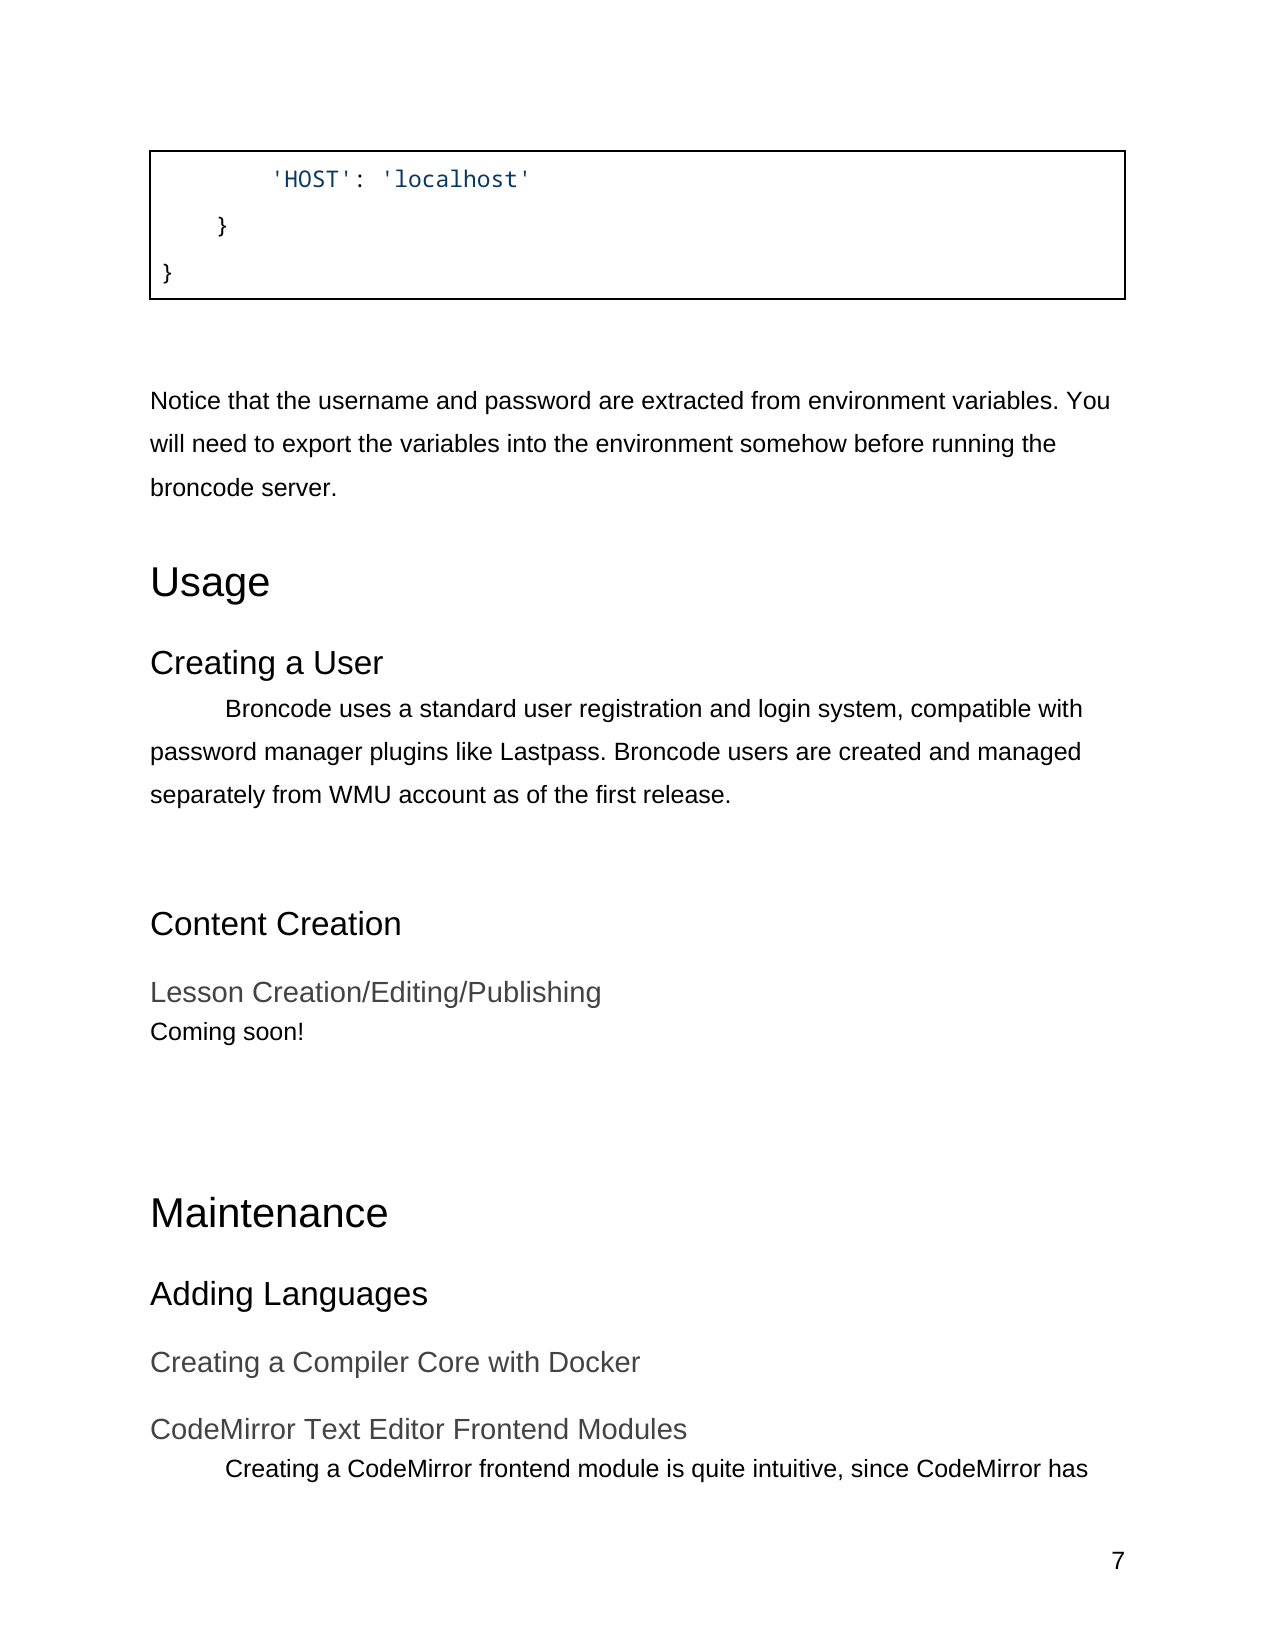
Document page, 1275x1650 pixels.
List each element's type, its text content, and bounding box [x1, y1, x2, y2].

subtitle Lesson Creation/Editing/Publishing [150, 975, 1125, 1009]
subtitle Content Creation [150, 904, 1125, 942]
text Creating a CodeMirror frontend module is quite intuitive, since CodeMirror has [150, 1454, 1125, 1483]
subtitle Adding Languages [150, 1274, 1125, 1312]
subtitle Creating a User [150, 643, 1125, 681]
table_header 'HOST': 'localhost' } } [151, 152, 1124, 298]
text Broncode uses a standard user registration and login system, compatible with password manager plugins like Lastpass. Broncode users are created and managed separately from WMU account as of the first release. [150, 694, 1125, 809]
subtitle Usage [150, 557, 1125, 605]
subtitle Maintenance [150, 1188, 1125, 1236]
text Notice that the username and password are extracted from environment variables. You will need to export the variables into the environment somehow before running the broncode server. [150, 386, 1125, 501]
subtitle CodeMirror Text Editor Frontend Modules [150, 1412, 1125, 1446]
subtitle Creating a Compiler Core with Docker [150, 1346, 1125, 1379]
text Coming soon! [150, 1017, 1125, 1046]
